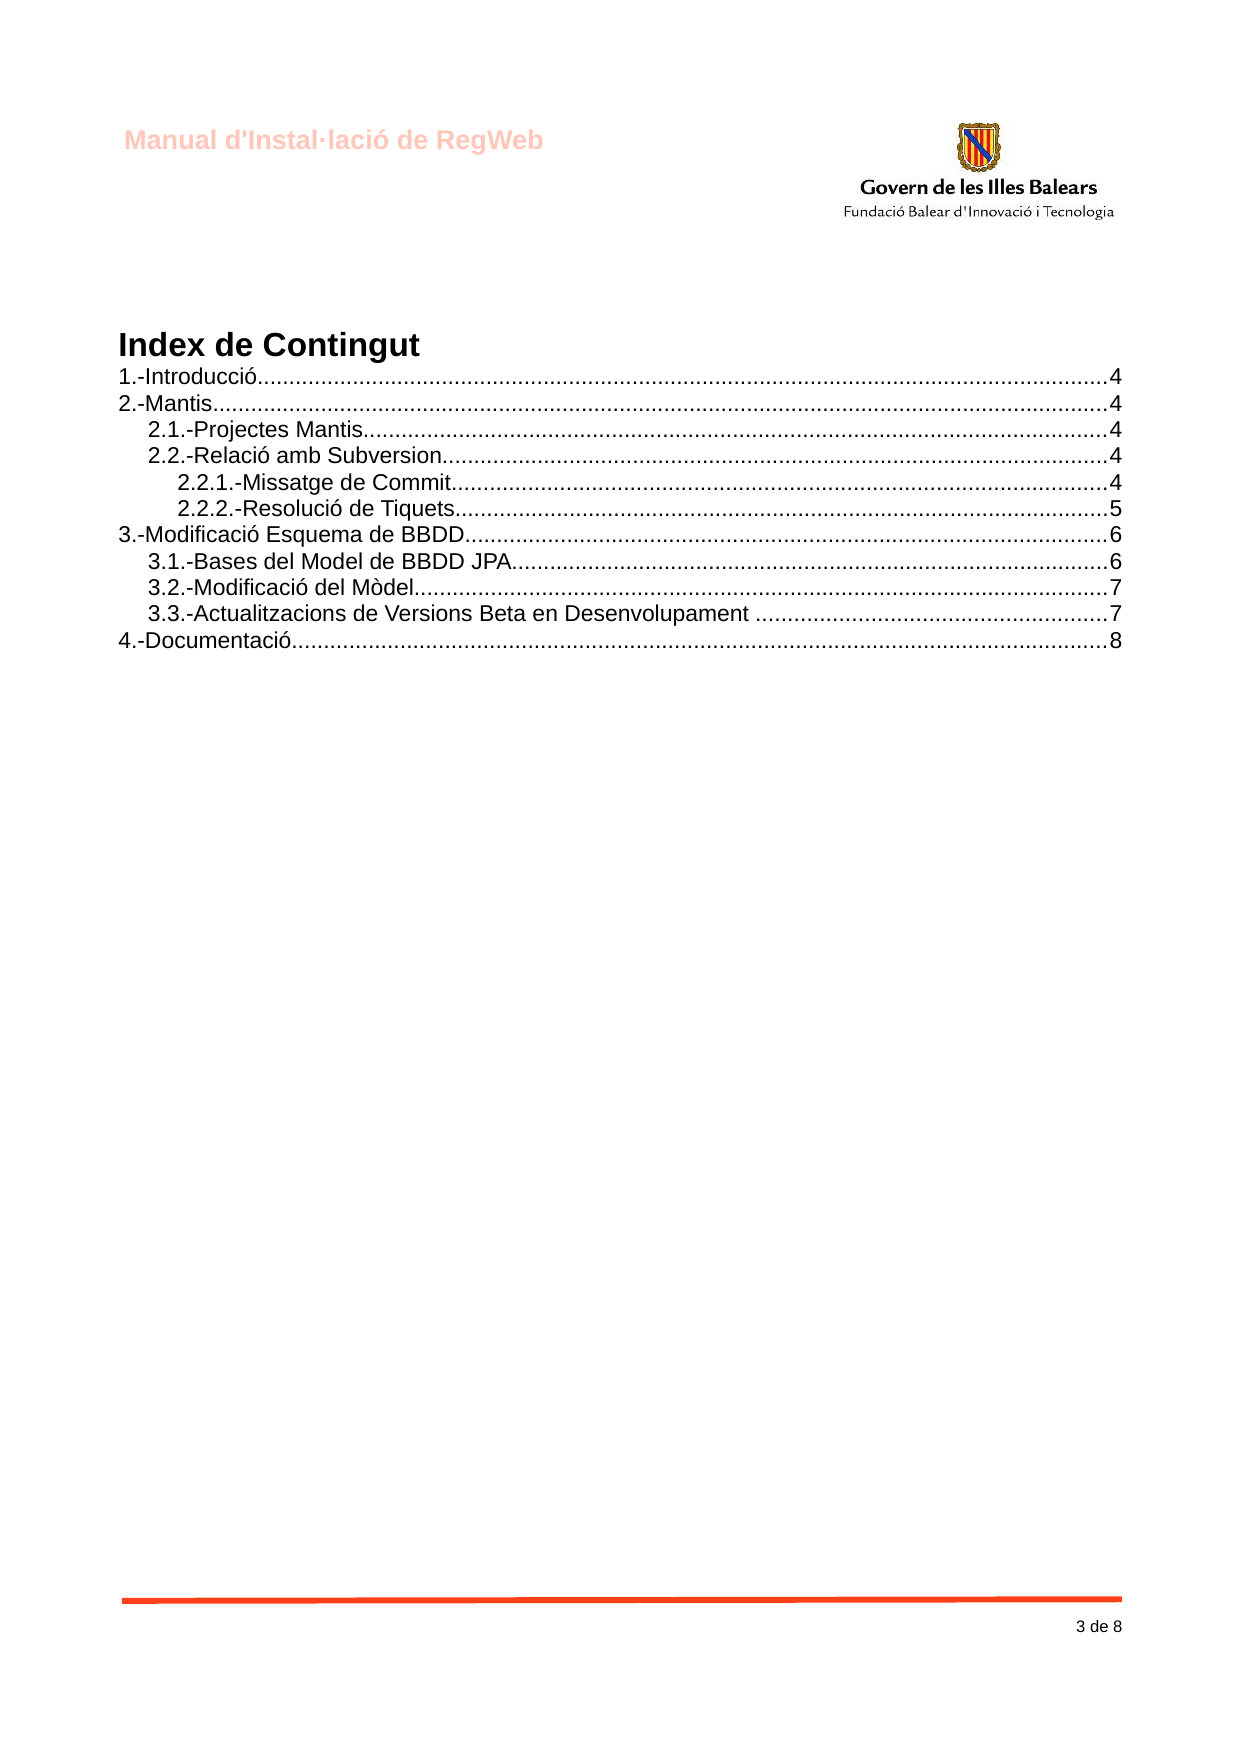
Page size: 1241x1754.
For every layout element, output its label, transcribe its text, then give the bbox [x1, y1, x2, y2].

text 3.3.-Actualitzacions de Versions Beta en Desenvolupament 7 [148, 600, 1122, 627]
text 1.-Introducció 4 [118, 363, 1122, 389]
text 2.1.-Projectes Mantis 4 [148, 416, 1122, 442]
text 2.-Mantis 4 [118, 389, 1122, 416]
text 2.2.-Relació amb Subversion 4 [148, 442, 1122, 468]
picture [840, 123, 1117, 220]
text 2.2.2.-Resolució de Tiquets 5 [177, 495, 1122, 521]
subtitle Index de Contingut [118, 325, 1122, 363]
text 3.2.-Modificació del Mòdel 7 [148, 574, 1122, 600]
text 2.2.1.-Missatge de Commit 4 [177, 468, 1122, 495]
text 4.-Documentació 8 [118, 627, 1122, 653]
text 3.-Modificació Esquema de BBDD 6 [118, 521, 1122, 548]
text 3.1.-Bases del Model de BBDD JPA 6 [148, 548, 1122, 574]
